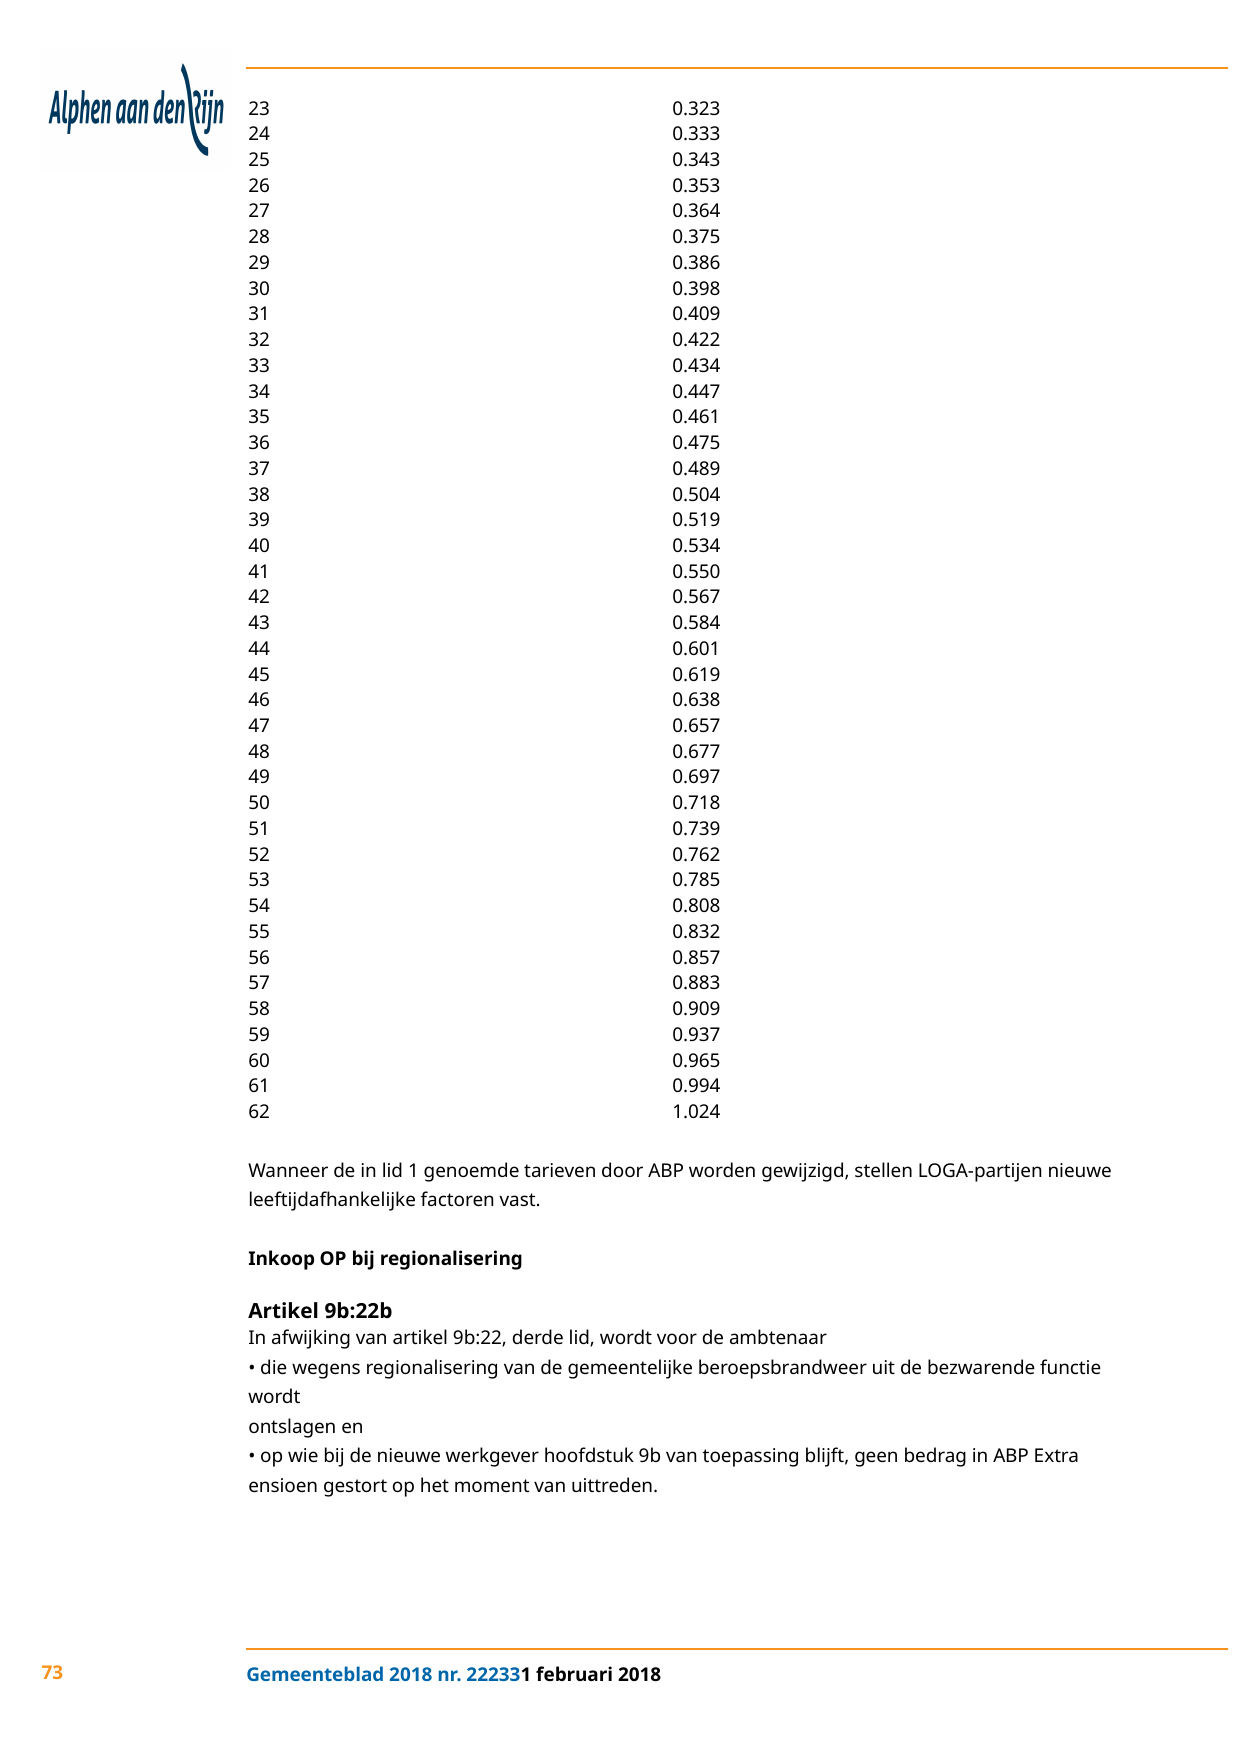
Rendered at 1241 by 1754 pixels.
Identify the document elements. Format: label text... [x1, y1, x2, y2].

table_cell 58 [248, 995, 672, 1021]
table_cell 0.398 [672, 275, 1152, 301]
table_cell 33 [248, 352, 672, 378]
table_cell 57 [248, 970, 672, 995]
table_cell 0.677 [672, 738, 1152, 764]
table_cell 0.937 [672, 1021, 1152, 1047]
table_cell 0.601 [672, 635, 1152, 661]
table_cell 0.567 [672, 584, 1152, 609]
table_cell 40 [248, 532, 672, 558]
table_cell 50 [248, 790, 672, 815]
table_cell 59 [248, 1021, 672, 1047]
text • die wegens regionalisering van de gemeentelijke beroepsbrandweer uit de bezwarende functie wordt [248, 1354, 1152, 1409]
table_cell 0.475 [672, 429, 1152, 455]
table_cell 0.504 [672, 481, 1152, 506]
table_cell 39 [248, 506, 672, 532]
text Artikel 9b:22b [248, 1296, 1152, 1324]
table_cell 38 [248, 481, 672, 506]
table_cell 23 [248, 95, 672, 121]
table_cell 0.333 [672, 121, 1152, 146]
table_cell 61 [248, 1073, 672, 1098]
text In afwijking van artikel 9b:22, derde lid, wordt voor de ambtenaar [248, 1324, 1152, 1350]
table_cell 0.965 [672, 1047, 1152, 1072]
table_cell 37 [248, 455, 672, 481]
table_cell 30 [248, 275, 672, 301]
table_cell 47 [248, 712, 672, 738]
table_cell 0.584 [672, 609, 1152, 635]
table_cell 25 [248, 146, 672, 172]
table_cell 0.375 [672, 224, 1152, 249]
text ontslagen en [248, 1413, 1152, 1439]
table_cell 42 [248, 584, 672, 609]
table_cell 34 [248, 378, 672, 403]
table_cell 0.785 [672, 867, 1152, 892]
table_cell 0.832 [672, 918, 1152, 944]
table_cell 0.434 [672, 352, 1152, 378]
text • op wie bij de nieuwe werkgever hoofdstuk 9b van toepassing blijft, geen bedrag in ABP Extra ensioen gestort op het moment van uittreden. [248, 1443, 1152, 1498]
table_cell 27 [248, 198, 672, 223]
table_cell 0.638 [672, 687, 1152, 712]
table_cell 24 [248, 121, 672, 146]
table_cell 0.461 [672, 404, 1152, 429]
table_cell 0.718 [672, 790, 1152, 815]
table_cell 53 [248, 867, 672, 892]
table_cell 0.386 [672, 249, 1152, 275]
table_cell 31 [248, 301, 672, 326]
table_cell 28 [248, 224, 672, 249]
table_cell 0.697 [672, 764, 1152, 789]
table_cell 41 [248, 558, 672, 584]
table_cell 0.489 [672, 455, 1152, 481]
table_cell 0.883 [672, 970, 1152, 995]
table_cell 0.994 [672, 1073, 1152, 1098]
table_cell 0.657 [672, 712, 1152, 738]
table_cell 55 [248, 918, 672, 944]
table_cell 0.808 [672, 893, 1152, 918]
table_cell 0.422 [672, 326, 1152, 352]
table_cell 1.024 [672, 1098, 1152, 1124]
table_cell 0.364 [672, 198, 1152, 223]
table_cell 49 [248, 764, 672, 789]
text Inkoop OP bij regionalisering [248, 1246, 1152, 1271]
table_cell 0.619 [672, 661, 1152, 687]
table_cell 60 [248, 1047, 672, 1072]
table_cell 51 [248, 815, 672, 841]
table_cell 46 [248, 687, 672, 712]
picture [41, 47, 231, 172]
table_cell 56 [248, 944, 672, 969]
table_cell 0.447 [672, 378, 1152, 403]
table_cell 0.519 [672, 506, 1152, 532]
table_cell 62 [248, 1098, 672, 1124]
table_cell 43 [248, 609, 672, 635]
table_cell 0.323 [672, 95, 1152, 121]
table_cell 0.762 [672, 841, 1152, 867]
table_cell 45 [248, 661, 672, 687]
table_cell 0.353 [672, 172, 1152, 198]
table_cell 48 [248, 738, 672, 764]
table_cell 0.534 [672, 532, 1152, 558]
table_cell 35 [248, 404, 672, 429]
table_cell 0.909 [672, 995, 1152, 1021]
text Wanneer de in lid 1 genoemde tarieven door ABP worden gewijzigd, stellen LOGA-partijen nieuwe leeftijdafhankelijke factoren vast. [248, 1157, 1152, 1212]
table_cell 36 [248, 429, 672, 455]
table_cell 0.343 [672, 146, 1152, 172]
table_cell 29 [248, 249, 672, 275]
table_cell 0.739 [672, 815, 1152, 841]
table_cell 32 [248, 326, 672, 352]
table_cell 52 [248, 841, 672, 867]
table_cell 0.857 [672, 944, 1152, 969]
table_cell 0.409 [672, 301, 1152, 326]
table_cell 26 [248, 172, 672, 198]
table_cell 44 [248, 635, 672, 661]
table_cell 54 [248, 893, 672, 918]
table_cell 0.550 [672, 558, 1152, 584]
